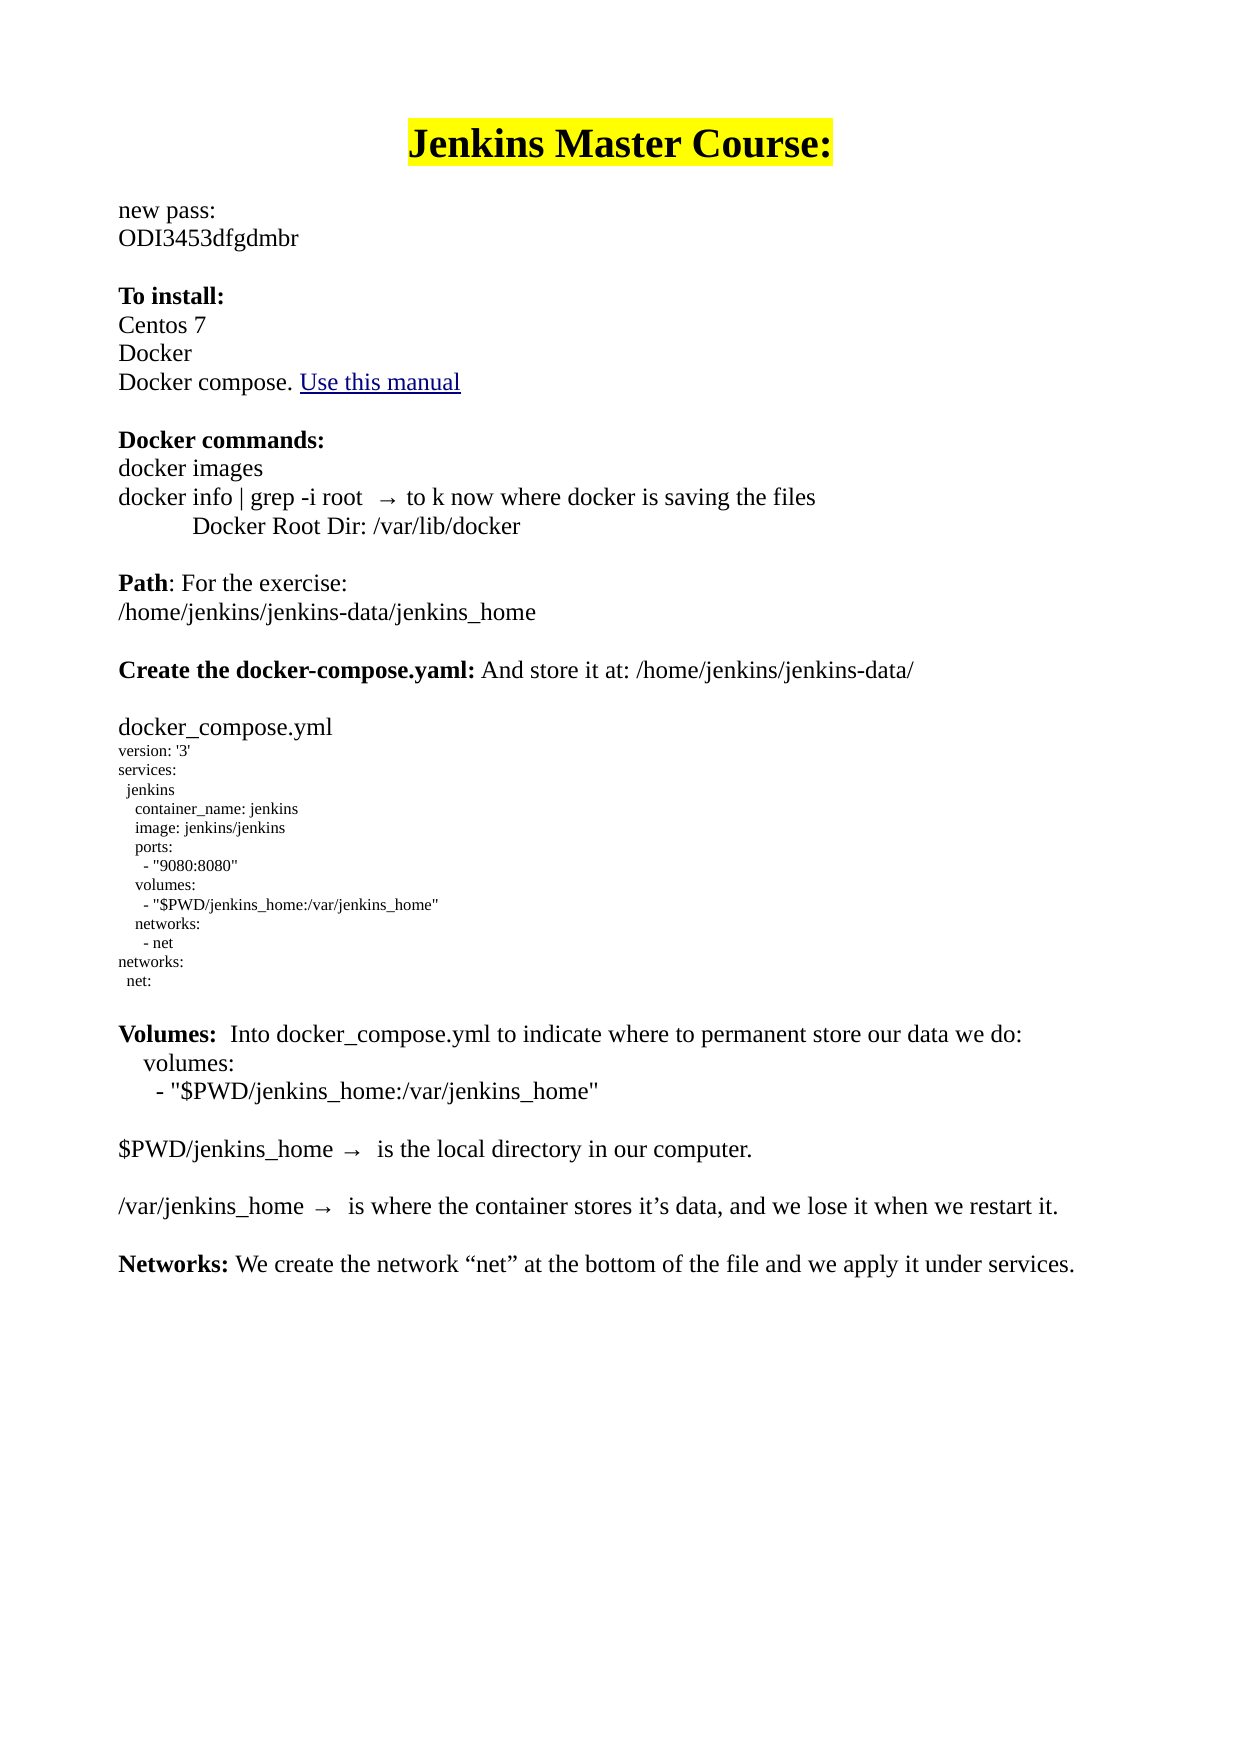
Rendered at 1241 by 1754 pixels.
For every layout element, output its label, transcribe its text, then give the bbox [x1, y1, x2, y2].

text To install: [118, 281, 1122, 310]
text Docker commands: [118, 425, 1122, 453]
text image: jenkins/jenkins [118, 818, 1122, 837]
text docker info | grep -i root → to k now where docker is saving the files [118, 482, 1122, 511]
text new pass: [118, 195, 1122, 223]
text volumes: [118, 875, 1122, 894]
text Create the docker-compose.yaml: And store it at: /home/jenkins/jenkins-data/ [118, 655, 1122, 683]
text ODI3453dfgdmbr [118, 223, 1122, 252]
text Networks: We create the network “net” at the bottom of the file and we apply it under services. [118, 1249, 1122, 1278]
text Jenkins Master Course: [118, 118, 1122, 166]
text jenkins [118, 779, 1122, 798]
text services: [118, 760, 1122, 779]
text Docker [118, 338, 1122, 367]
text networks: [118, 952, 1122, 971]
text docker_compose.yml [118, 712, 1122, 741]
text - "$PWD/jenkins_home:/var/jenkins_home" [118, 1076, 1122, 1105]
text docker images [118, 453, 1122, 482]
text net: [118, 971, 1122, 990]
text version: '3' [118, 741, 1122, 760]
text Docker Root Dir: /var/lib/docker [118, 511, 1122, 540]
text Volumes: Into docker_compose.yml to indicate where to permanent store our data we do: [118, 1019, 1122, 1048]
text - net [118, 933, 1122, 952]
text - "$PWD/jenkins_home:/var/jenkins_home" [118, 894, 1122, 913]
text ports: [118, 837, 1122, 856]
text volumes: [118, 1048, 1122, 1076]
text Centos 7 [118, 310, 1122, 338]
text /home/jenkins/jenkins-data/jenkins_home [118, 597, 1122, 626]
text container_name: jenkins [118, 798, 1122, 818]
text /var/jenkins_home → is where the container stores it’s data, and we lose it when we restart it. [118, 1191, 1122, 1220]
text Docker compose. Use this manual [118, 367, 1122, 396]
text - "9080:8080" [118, 856, 1122, 875]
text Path: For the exercise: [118, 568, 1122, 597]
text networks: [118, 913, 1122, 933]
text $PWD/jenkins_home → is the local directory in our computer. [118, 1134, 1122, 1163]
